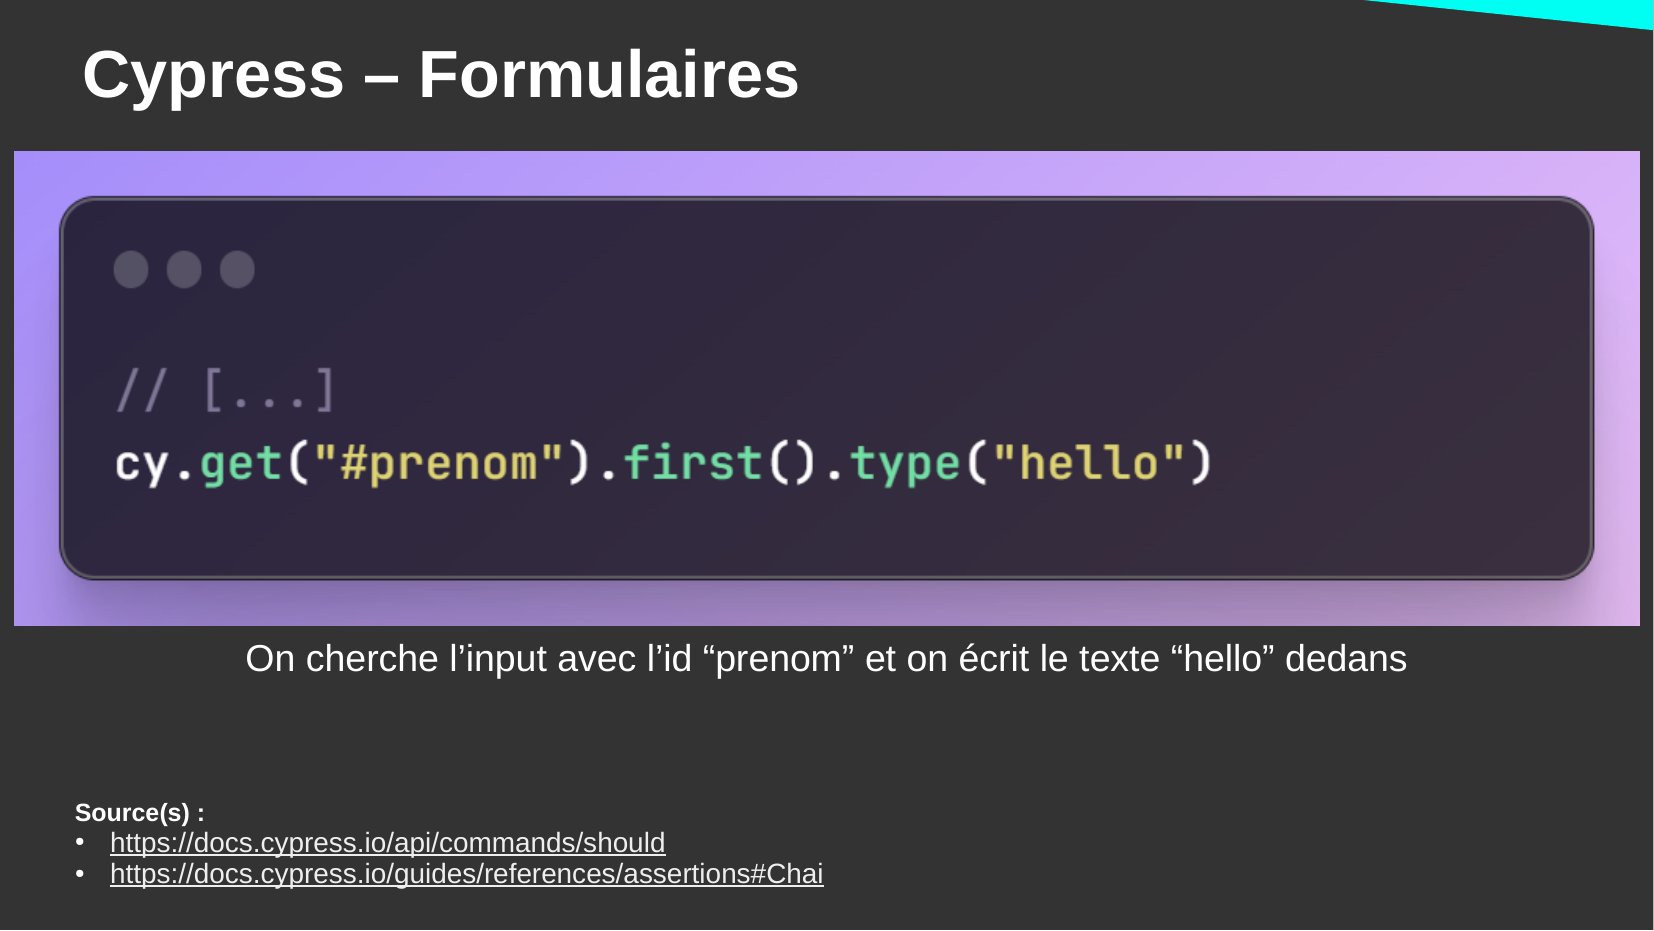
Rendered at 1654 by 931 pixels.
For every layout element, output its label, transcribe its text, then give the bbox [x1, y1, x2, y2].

list On cherche l’input avec l’id “prenom” et on écrit le texte “hello” dedans [165, 637, 1489, 697]
text_box Source(s) : https://docs.cypress.io/api/commands/should https://docs.cypress.io/guides/references/assertions#Chai [60, 791, 1546, 898]
title Cypress – Formulaires [82, 37, 1158, 112]
picture [14, 151, 1640, 626]
text_box [1363, 0, 1654, 31]
